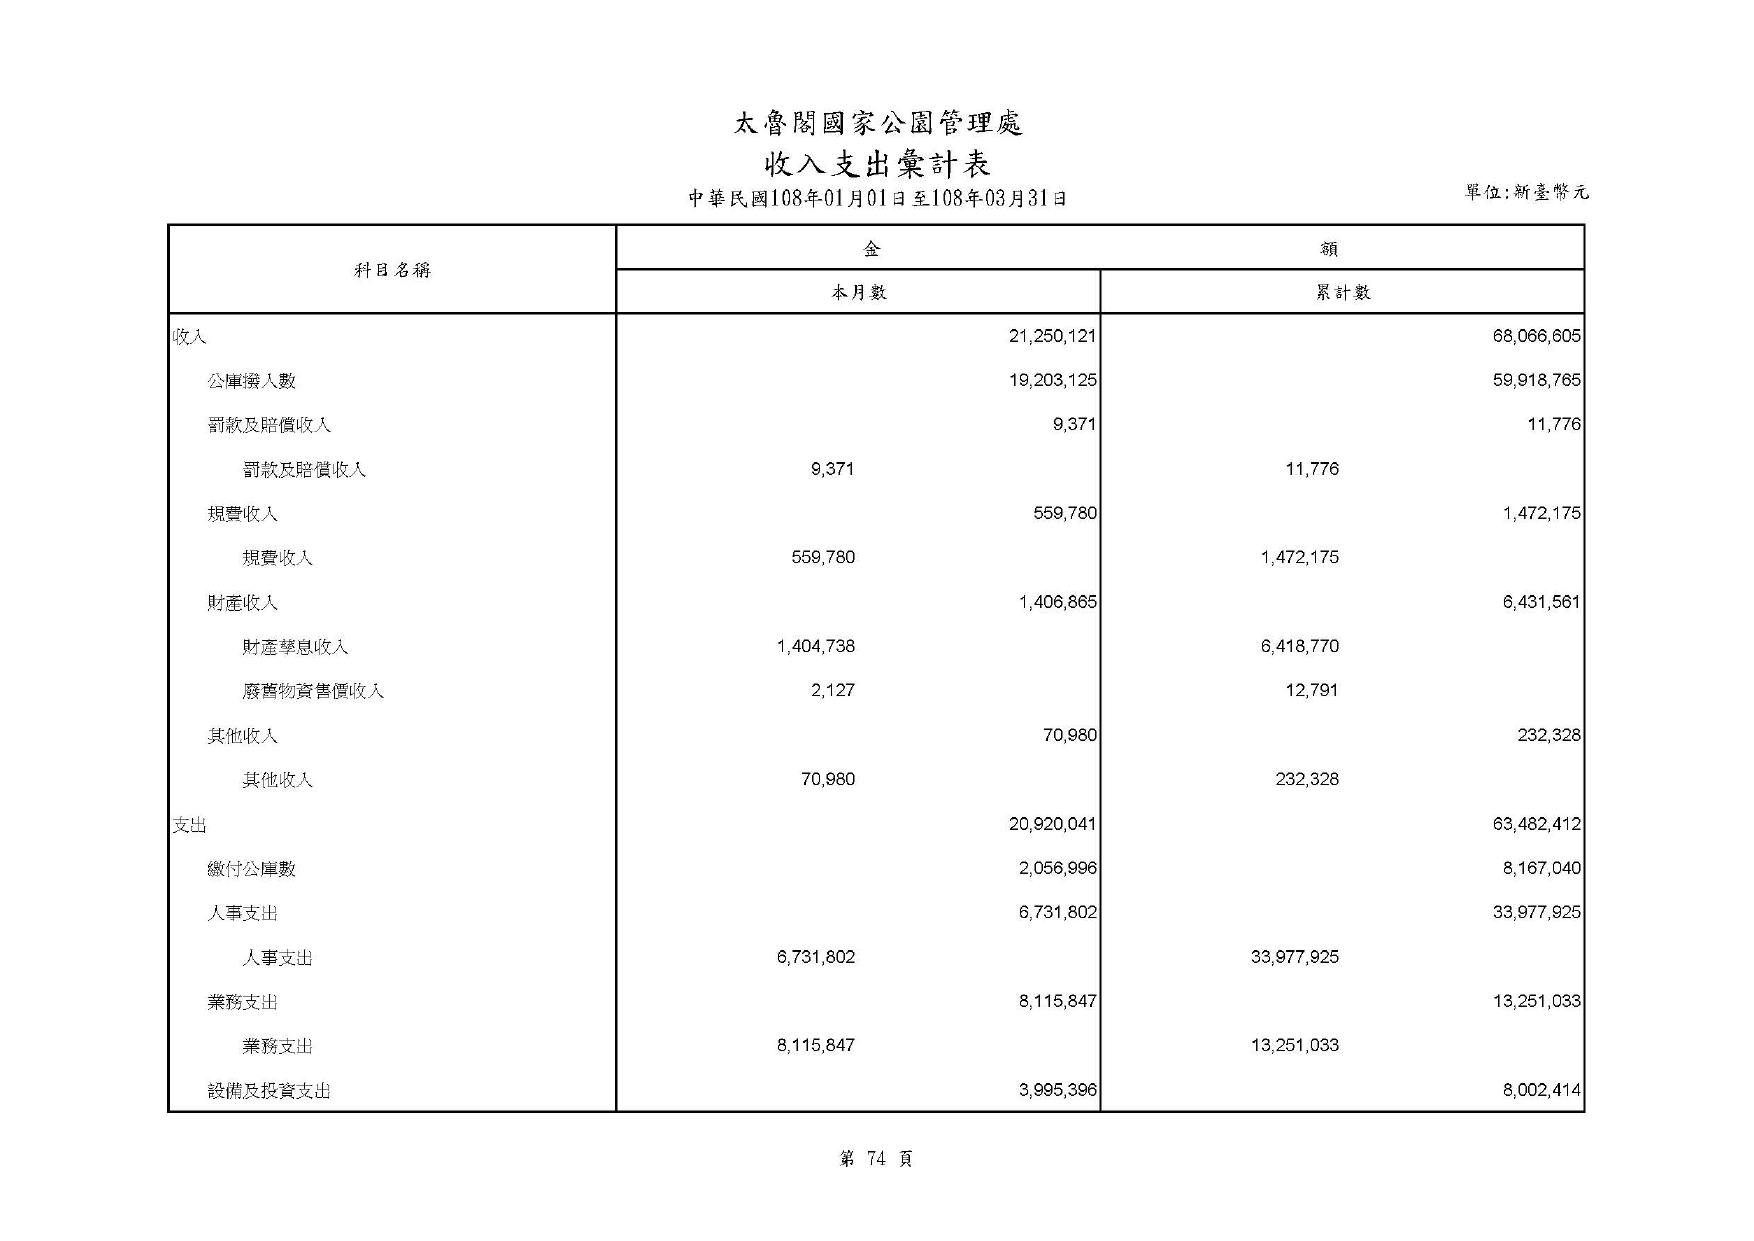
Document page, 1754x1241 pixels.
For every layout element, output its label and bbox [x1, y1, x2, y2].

picture [59, 59, 1695, 1216]
